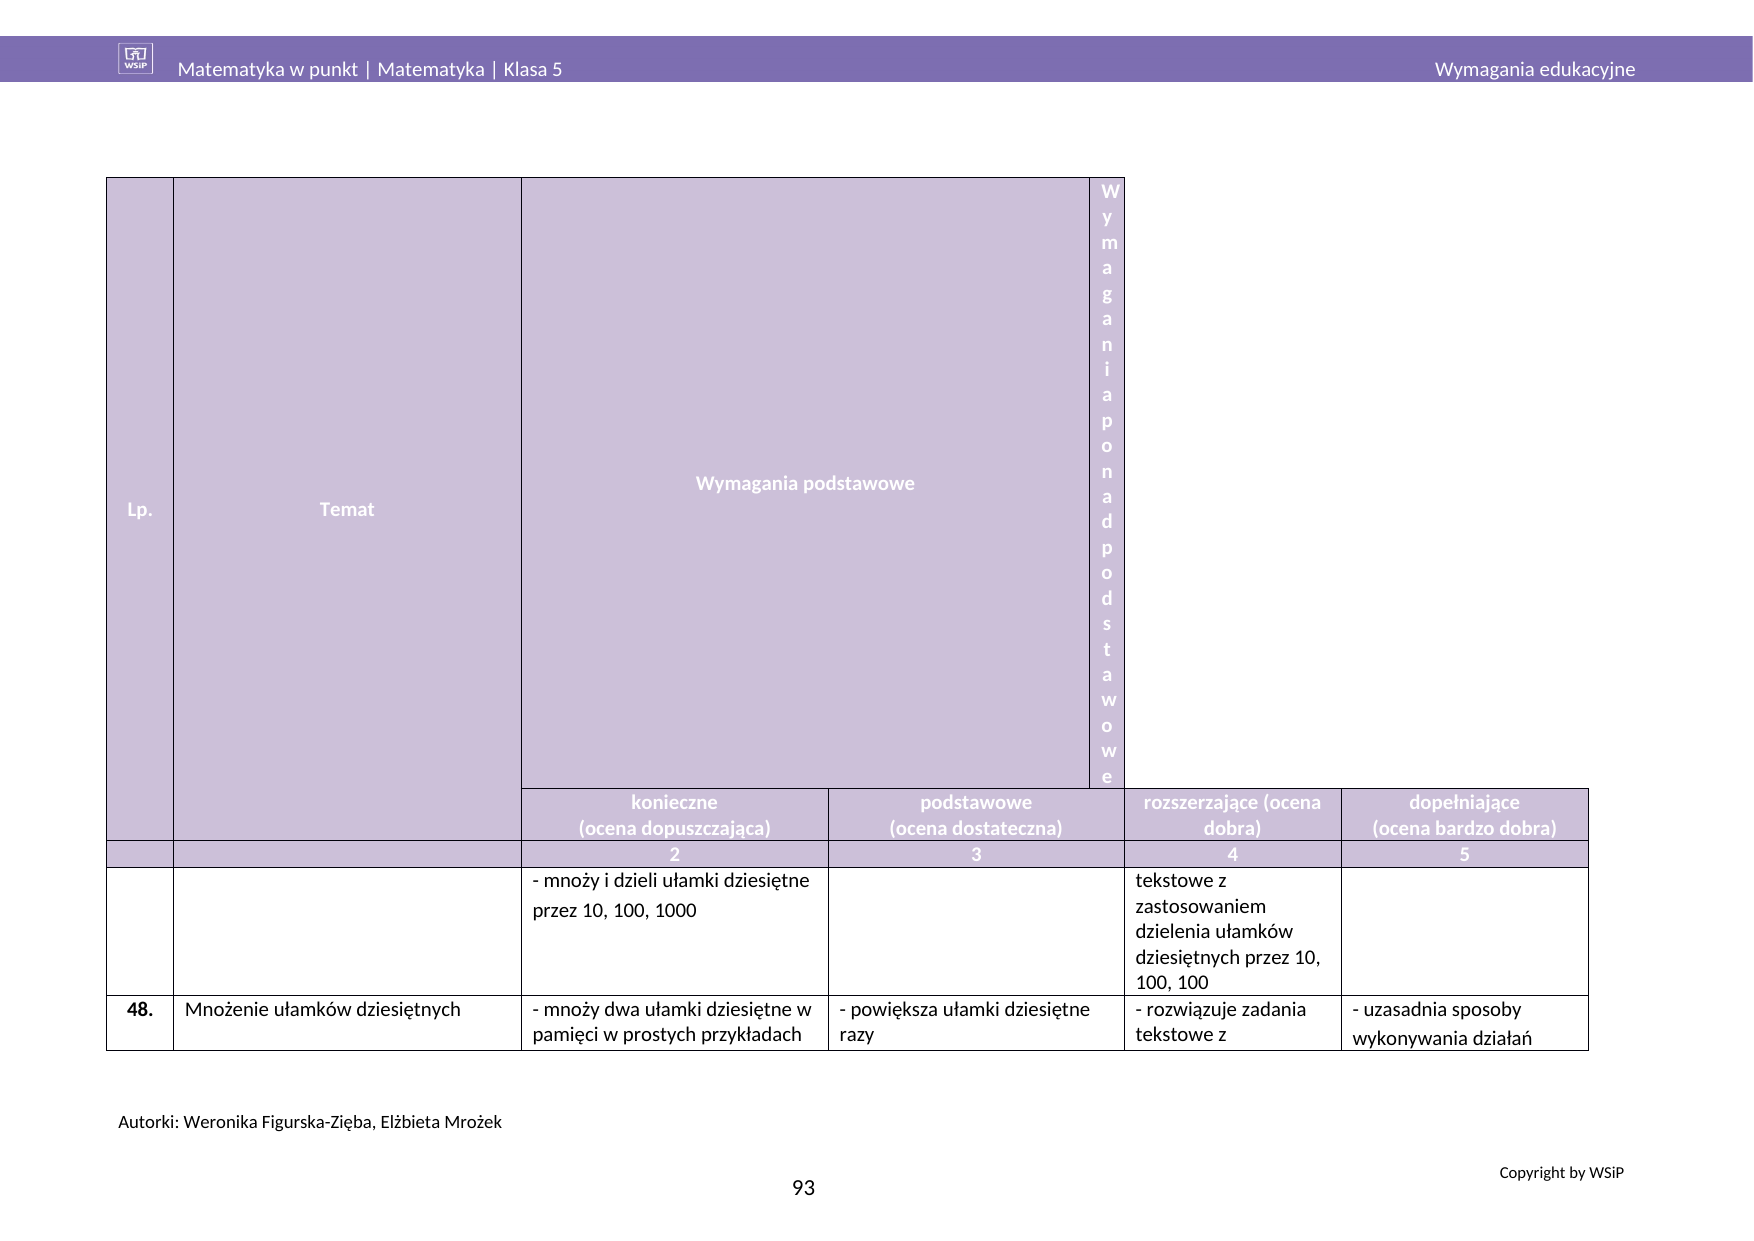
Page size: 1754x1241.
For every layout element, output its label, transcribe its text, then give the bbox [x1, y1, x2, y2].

table_cell - uzasadnia sposoby wykonywania działań [1342, 996, 1588, 1050]
table_header Wymagania podstawowe [522, 178, 1089, 788]
table_cell podstawowe (ocena dostateczna) [829, 789, 1124, 840]
table_cell - powiększa ułamki dziesiętne razy [829, 996, 1124, 1050]
table_header Lp. [107, 178, 173, 840]
table_cell [829, 868, 1124, 995]
table_cell rozszerzające (ocena dobra) [1125, 789, 1341, 840]
table_cell [107, 868, 173, 995]
table_cell - rozwiązuje zadania tekstowe z [1125, 996, 1341, 1050]
table_cell 48. [107, 996, 173, 1050]
table_cell [174, 868, 521, 995]
table_cell Mnożenie ułamków dziesiętnych [174, 996, 521, 1050]
table_cell - mnoży dwa ułamki dziesiętne w pamięci w prostych przykładach [522, 996, 828, 1050]
table_cell - mnoży i dzieli ułamki dziesiętne przez 10, 100, 1000 [522, 868, 828, 995]
table_cell [107, 841, 173, 867]
table_cell 3 [829, 841, 1124, 867]
table_cell [1342, 868, 1588, 995]
table_header Temat [174, 178, 521, 840]
table_cell tekstowe z zastosowaniem dzielenia ułamków dziesiętnych przez 10, 100, 100 [1125, 868, 1341, 995]
table_cell [174, 841, 521, 867]
table_cell 4 [1125, 841, 1341, 867]
table_header Wymagania ponadpodstawowe [1090, 178, 1124, 788]
table_cell konieczne (ocena dopuszczająca) [522, 789, 828, 840]
picture [0, 36, 1753, 82]
table_cell 2 [522, 841, 828, 867]
table_cell dopełniające (ocena bardzo dobra) [1342, 789, 1588, 840]
table_cell 5 [1342, 841, 1588, 867]
